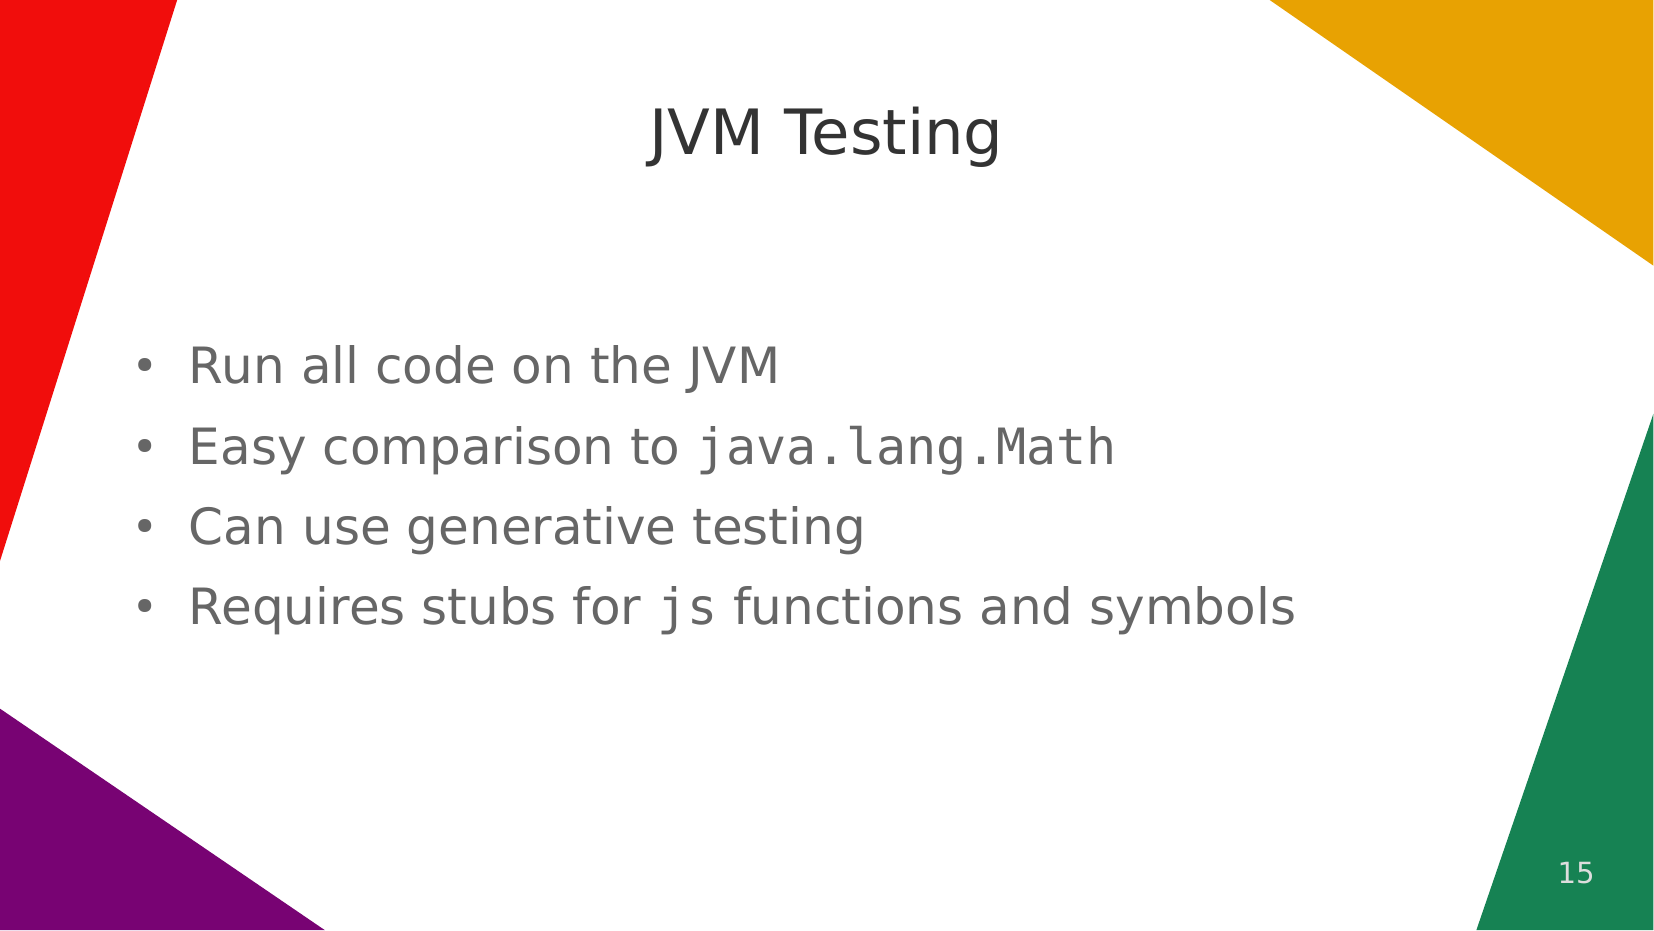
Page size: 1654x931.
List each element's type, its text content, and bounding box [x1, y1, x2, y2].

list Run all code on the JVM Easy comparison to java.lang.Math Can use generative testing Requires stubs for js functions and symbols [118, 337, 1536, 827]
title JVM Testing [118, 59, 1536, 207]
